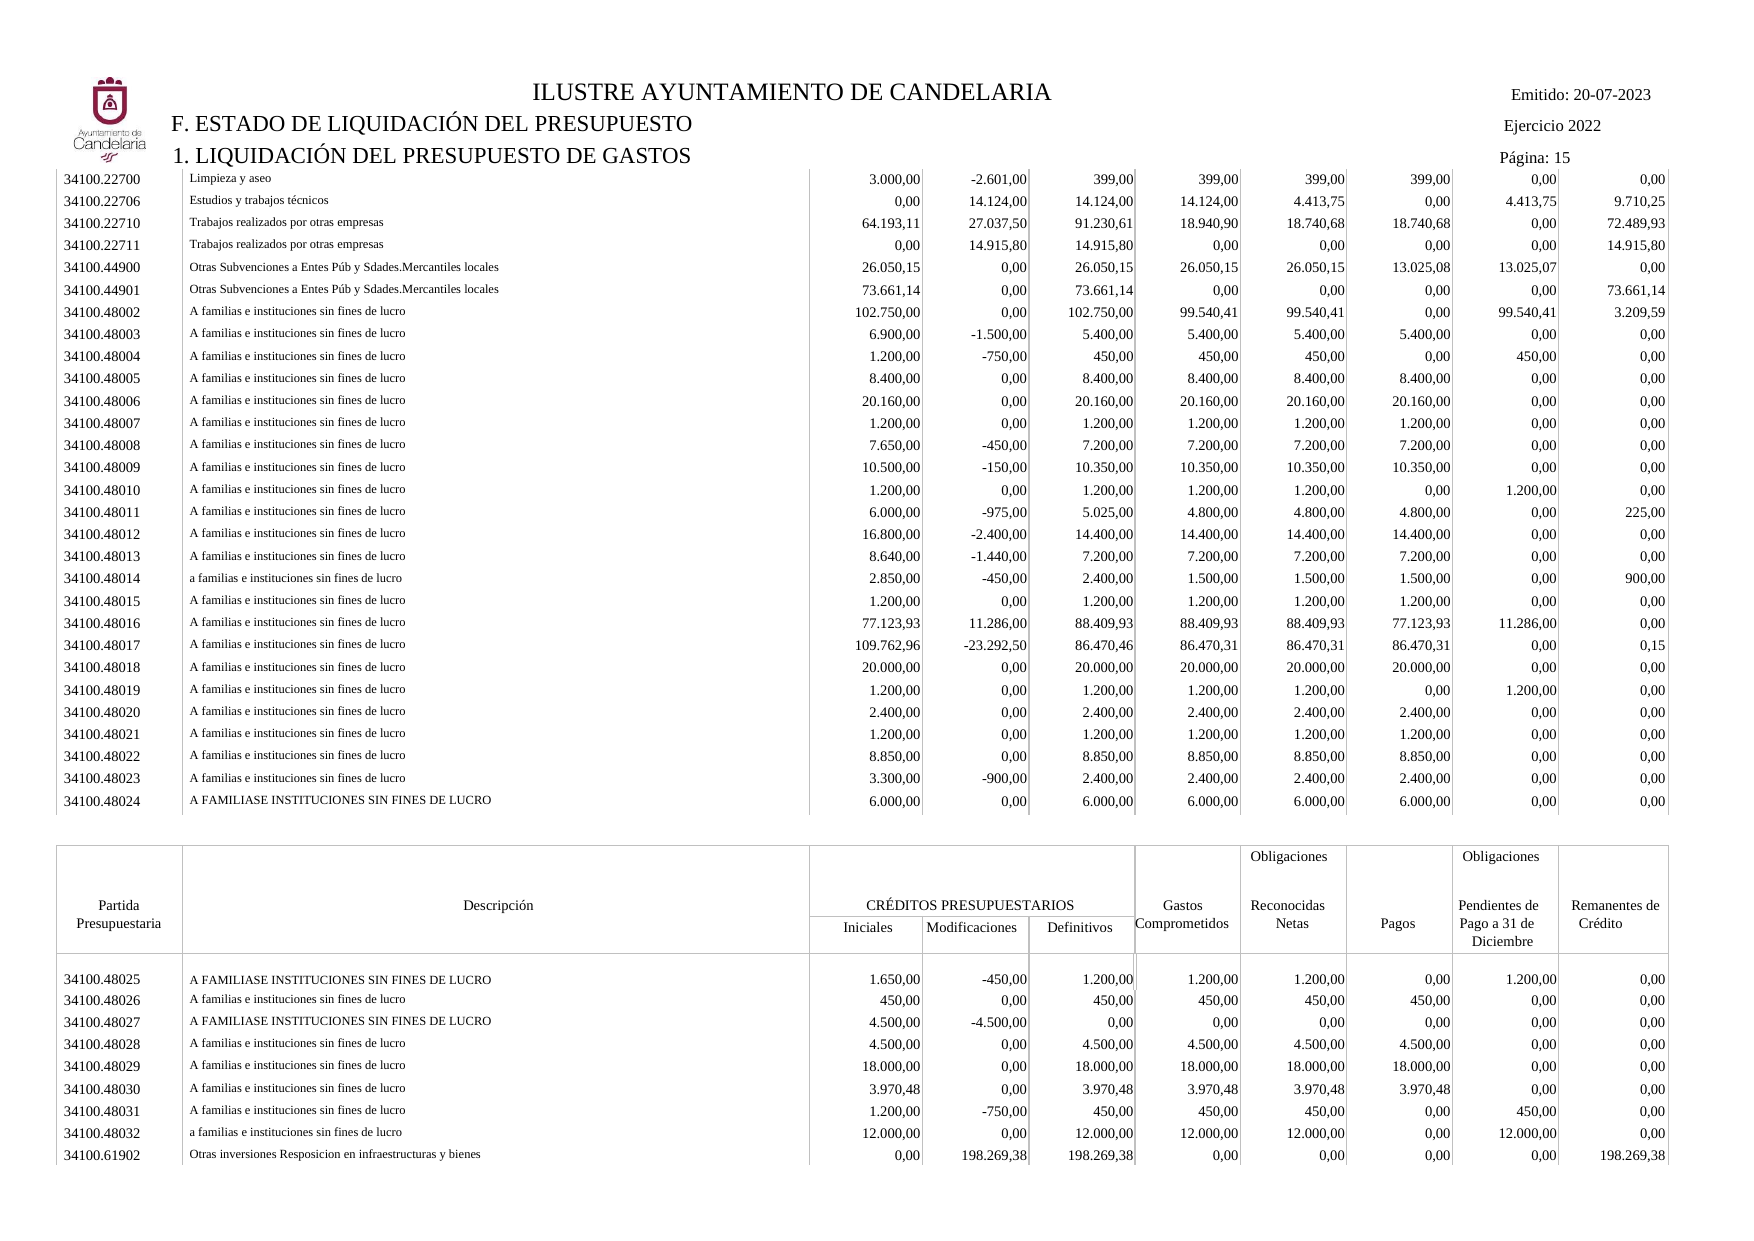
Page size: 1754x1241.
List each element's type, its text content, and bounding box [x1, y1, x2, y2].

table_cell 1.200,00 [1241, 480, 1346, 502]
table_cell Trabajos realizados por otras empresas [183, 236, 809, 258]
table_cell 12.000,00 [1136, 1123, 1240, 1145]
table_cell 34100.48011 [57, 502, 182, 524]
table_cell Definitivos [1030, 917, 1134, 952]
table_cell 34100.48027 [57, 1012, 182, 1034]
table_cell 0,00 [1559, 990, 1668, 1012]
table_cell 0,00 [1559, 169, 1668, 191]
table_cell 0,00 [1453, 1056, 1558, 1079]
table_cell 1.200,00 [1347, 724, 1452, 746]
table_cell 0,00 [810, 191, 922, 213]
table_cell 0,00 [1559, 391, 1668, 413]
table_cell 0,00 [1241, 1145, 1346, 1165]
table_cell A familias e instituciones sin fines de lucro [183, 369, 809, 391]
table_cell 1.200,00 [1241, 954, 1346, 990]
table_cell 34100.48032 [57, 1123, 182, 1145]
table_cell 18.000,00 [1136, 1056, 1240, 1079]
table_cell Reconocidas Netas [1241, 895, 1346, 952]
table_cell -1.500,00 [923, 325, 1028, 347]
table_cell 34100.48026 [57, 990, 182, 1012]
table_cell 10.350,00 [1241, 458, 1346, 480]
table_cell 7.200,00 [1241, 436, 1346, 458]
table_cell A familias e instituciones sin fines de lucro [183, 391, 809, 413]
table_cell 0,00 [1453, 280, 1558, 302]
table_cell 0,00 [1453, 591, 1558, 613]
table_cell 4.800,00 [1136, 502, 1240, 524]
table_cell 0,00 [1453, 458, 1558, 480]
table_cell A familias e instituciones sin fines de lucro [183, 302, 809, 324]
table_cell 0,00 [923, 658, 1028, 680]
table_cell 12.000,00 [1030, 1123, 1134, 1145]
table_cell Pendientes de Pago a 31 de Diciembre [1453, 895, 1558, 952]
table_cell 0,00 [1453, 214, 1558, 236]
table_cell 0,00 [923, 680, 1028, 702]
table_cell 8.850,00 [1136, 746, 1240, 769]
table_cell 0,00 [1559, 1034, 1668, 1056]
table_cell 34100.48021 [57, 724, 182, 746]
table_cell 14.124,00 [1030, 191, 1134, 213]
table_cell 0,00 [1453, 524, 1558, 547]
table_cell 14.400,00 [1347, 524, 1452, 547]
table_cell 8.640,00 [810, 547, 922, 569]
table_cell 7.200,00 [1030, 547, 1134, 569]
table_header Obligaciones [1453, 846, 1558, 895]
table_cell A familias e instituciones sin fines de lucro [183, 1034, 809, 1056]
table_cell 34100.48031 [57, 1101, 182, 1123]
table_cell 0,00 [1559, 1123, 1668, 1145]
table_cell 34100.48028 [57, 1034, 182, 1056]
table_cell 8.850,00 [810, 746, 922, 769]
table_cell 399,00 [1136, 169, 1240, 191]
table_cell 0,00 [1347, 680, 1452, 702]
table_cell 0,00 [1453, 769, 1558, 791]
table_cell A familias e instituciones sin fines de lucro [183, 591, 809, 613]
table_cell 0,00 [1559, 724, 1668, 746]
table_cell 18.940,90 [1136, 214, 1240, 236]
table_cell 34100.48014 [57, 569, 182, 591]
table_cell 0,00 [1453, 746, 1558, 769]
table_cell 0,00 [1453, 1145, 1558, 1165]
table_cell 1.200,00 [1241, 680, 1346, 702]
table_cell A familias e instituciones sin fines de lucro [183, 680, 809, 702]
table_cell 34100.48010 [57, 480, 182, 502]
table_cell 0,00 [923, 702, 1028, 724]
table_cell 399,00 [1241, 169, 1346, 191]
table_cell 6.000,00 [810, 791, 922, 815]
table_cell 91.230,61 [1030, 214, 1134, 236]
table_cell 1.200,00 [810, 480, 922, 502]
table_cell 34100.48004 [57, 347, 182, 369]
table_cell -975,00 [923, 502, 1028, 524]
table_cell 20.160,00 [1136, 391, 1240, 413]
table_cell 450,00 [810, 990, 922, 1012]
table_cell 86.470,31 [1241, 635, 1346, 658]
table_cell 0,00 [923, 1034, 1028, 1056]
table_cell 1.200,00 [1030, 413, 1134, 436]
table_cell 0,00 [923, 990, 1028, 1012]
table_cell 14.400,00 [1136, 524, 1240, 547]
table_cell 4.800,00 [1347, 502, 1452, 524]
table_cell 0,00 [1453, 569, 1558, 591]
table_cell 20.000,00 [1347, 658, 1452, 680]
table_cell 5.400,00 [1136, 325, 1240, 347]
table_cell 16.800,00 [810, 524, 922, 547]
table_cell 88.409,93 [1136, 613, 1240, 635]
table_cell 14.915,80 [1559, 236, 1668, 258]
table_cell 4.500,00 [1136, 1034, 1240, 1056]
table_cell 0,00 [923, 391, 1028, 413]
table_cell 1.200,00 [810, 724, 922, 746]
table_cell 7.200,00 [1136, 547, 1240, 569]
table_cell 34100.48009 [57, 458, 182, 480]
table_cell 0,00 [1453, 658, 1558, 680]
table_cell 0,00 [1559, 613, 1668, 635]
table_cell 18.000,00 [1347, 1056, 1452, 1079]
table_cell 0,00 [1559, 458, 1668, 480]
table_cell 4.500,00 [810, 1034, 922, 1056]
table_cell 12.000,00 [1241, 1123, 1346, 1145]
table_cell 1.500,00 [1241, 569, 1346, 591]
table_cell 0,00 [923, 791, 1028, 815]
table_cell 8.400,00 [1136, 369, 1240, 391]
table_cell 18.000,00 [1030, 1056, 1134, 1079]
table_cell 1.200,00 [810, 591, 922, 613]
table_cell Gastos Comprometidos [1136, 895, 1240, 952]
table_cell 8.850,00 [1241, 746, 1346, 769]
table_cell 8.400,00 [1241, 369, 1346, 391]
table_cell 0,00 [1453, 724, 1558, 746]
table_cell 0,00 [923, 1056, 1028, 1079]
table_cell 0,00 [1453, 1012, 1558, 1034]
table_cell 6.000,00 [1347, 791, 1452, 815]
table_cell A familias e instituciones sin fines de lucro [183, 524, 809, 547]
table_cell 0,00 [1559, 658, 1668, 680]
table_cell 34100.48013 [57, 547, 182, 569]
table_cell 1.500,00 [1136, 569, 1240, 591]
table_cell 13.025,08 [1347, 258, 1452, 280]
table_cell 1.200,00 [1453, 954, 1558, 990]
table_cell -150,00 [923, 458, 1028, 480]
table_cell A familias e instituciones sin fines de lucro [183, 724, 809, 746]
table_cell -23.292,50 [923, 635, 1028, 658]
table_cell 1.200,00 [1136, 724, 1240, 746]
table_cell 1.650,00 [810, 954, 922, 990]
table_cell A familias e instituciones sin fines de lucro [183, 547, 809, 569]
table_cell 0,00 [1347, 191, 1452, 213]
table_cell 27.037,50 [923, 214, 1028, 236]
table_cell 6.000,00 [1136, 791, 1240, 815]
table_cell 0,00 [1559, 413, 1668, 436]
table_cell 5.025,00 [1030, 502, 1134, 524]
table_cell A familias e instituciones sin fines de lucro [183, 436, 809, 458]
table_cell 0,00 [1559, 480, 1668, 502]
table_cell 1.200,00 [1347, 413, 1452, 436]
table_cell A familias e instituciones sin fines de lucro [183, 635, 809, 658]
table_cell 0,00 [1453, 169, 1558, 191]
table_cell 0,00 [1559, 524, 1668, 547]
table_cell 1.200,00 [810, 413, 922, 436]
table_cell 5.400,00 [1030, 325, 1134, 347]
table_cell 73.661,14 [1030, 280, 1134, 302]
table_cell 0,00 [1559, 258, 1668, 280]
table_cell 0,00 [923, 724, 1028, 746]
table_cell 0,00 [923, 591, 1028, 613]
table_cell 2.400,00 [1030, 569, 1134, 591]
table_cell 99.540,41 [1241, 302, 1346, 324]
table_cell 7.650,00 [810, 436, 922, 458]
table_header Obligaciones [1241, 846, 1346, 895]
table_cell 6.900,00 [810, 325, 922, 347]
table_cell 0,00 [1453, 990, 1558, 1012]
table_cell 8.400,00 [810, 369, 922, 391]
table_cell -750,00 [923, 1101, 1028, 1123]
table_cell 72.489,93 [1559, 214, 1668, 236]
table_cell 34100.22706 [57, 191, 182, 213]
table_header [1559, 846, 1668, 895]
table_cell 198.269,38 [1030, 1145, 1134, 1165]
table_cell 4.413,75 [1453, 191, 1558, 213]
table_cell 450,00 [1453, 1101, 1558, 1123]
table_cell 8.850,00 [1030, 746, 1134, 769]
table_cell 8.400,00 [1347, 369, 1452, 391]
table_cell 0,00 [810, 1145, 922, 1165]
table_cell 0,00 [923, 369, 1028, 391]
table_cell Trabajos realizados por otras empresas [183, 214, 809, 236]
table_cell 0,00 [1453, 413, 1558, 436]
table_cell 0,00 [1453, 502, 1558, 524]
table_cell 1.200,00 [1030, 480, 1134, 502]
table_cell 7.200,00 [1347, 436, 1452, 458]
table_cell 18.000,00 [1241, 1056, 1346, 1079]
table_header [57, 846, 182, 895]
table_cell 0,00 [1453, 791, 1558, 815]
table_cell 0,00 [1559, 1056, 1668, 1079]
table_cell Partida Presupuestaria [57, 895, 182, 952]
table_cell 1.200,00 [1136, 413, 1240, 436]
table_cell 1.200,00 [810, 680, 922, 702]
table_cell A FAMILIASE INSTITUCIONES SIN FINES DE LUCRO [183, 1012, 809, 1034]
table_cell 34100.48019 [57, 680, 182, 702]
table_cell A familias e instituciones sin fines de lucro [183, 990, 809, 1012]
table_cell 3.970,48 [1136, 1079, 1240, 1101]
table_cell 20.160,00 [1030, 391, 1134, 413]
table_cell 64.193,11 [810, 214, 922, 236]
table_header [183, 846, 809, 895]
table_cell 0,00 [1453, 635, 1558, 658]
table_cell 9.710,25 [1559, 191, 1668, 213]
table_cell 0,00 [1559, 954, 1668, 990]
table_cell 86.470,46 [1030, 635, 1134, 658]
table_cell 1.200,00 [1241, 591, 1346, 613]
table_cell 77.123,93 [810, 613, 922, 635]
table_cell 2.400,00 [1347, 702, 1452, 724]
table_cell 399,00 [1347, 169, 1452, 191]
table_cell 18.740,68 [1347, 214, 1452, 236]
table_cell 0,00 [1347, 1101, 1452, 1123]
table_cell 0,00 [1347, 280, 1452, 302]
table_cell -2.400,00 [923, 524, 1028, 547]
table_cell 73.661,14 [1559, 280, 1668, 302]
table_cell 11.286,00 [923, 613, 1028, 635]
table_cell 0,00 [1559, 547, 1668, 569]
table_cell 1.200,00 [1030, 954, 1133, 990]
table_cell A familias e instituciones sin fines de lucro [183, 1101, 809, 1123]
table_cell 2.400,00 [1030, 702, 1134, 724]
table_cell 2.400,00 [1136, 702, 1240, 724]
table_cell 0,00 [1453, 391, 1558, 413]
table_cell 450,00 [1030, 347, 1134, 369]
table_cell 34100.22710 [57, 214, 182, 236]
table_cell 1.200,00 [810, 1101, 922, 1123]
table_cell 7.200,00 [1136, 436, 1240, 458]
table_cell 0,00 [1030, 1012, 1134, 1034]
table_cell 4.500,00 [810, 1012, 922, 1034]
table_cell 0,00 [923, 746, 1028, 769]
table_cell 0,00 [1559, 1012, 1668, 1034]
table_cell 34100.48020 [57, 702, 182, 724]
table_cell 450,00 [1241, 1101, 1346, 1123]
table_cell 0,00 [923, 1079, 1028, 1101]
table_cell 1.200,00 [1453, 680, 1558, 702]
table_cell 450,00 [1136, 990, 1240, 1012]
table_cell 34100.44901 [57, 280, 182, 302]
table_cell 3.300,00 [810, 769, 922, 791]
table_cell 10.500,00 [810, 458, 922, 480]
table_cell 198.269,38 [923, 1145, 1028, 1165]
table_cell 0,00 [1453, 1034, 1558, 1056]
table_cell 34100.48029 [57, 1056, 182, 1079]
table_cell 11.286,00 [1453, 613, 1558, 635]
table_cell 34100.48008 [57, 436, 182, 458]
table_cell 0,00 [1559, 1079, 1668, 1101]
table_cell 3.970,48 [1241, 1079, 1346, 1101]
table_cell A familias e instituciones sin fines de lucro [183, 325, 809, 347]
table_cell 1.200,00 [1136, 680, 1240, 702]
table_cell 225,00 [1559, 502, 1668, 524]
table_header [1347, 846, 1452, 895]
table_cell 0,00 [810, 236, 922, 258]
table_cell 1.500,00 [1347, 569, 1452, 591]
table_cell A familias e instituciones sin fines de lucro [183, 613, 809, 635]
table_cell 0,00 [1453, 1079, 1558, 1101]
table_cell 3.970,48 [1347, 1079, 1452, 1101]
table_cell 450,00 [1453, 347, 1558, 369]
table_cell 0,00 [923, 413, 1028, 436]
table_cell 450,00 [1136, 347, 1240, 369]
table_cell 450,00 [1030, 1101, 1134, 1123]
table_cell 20.160,00 [1347, 391, 1452, 413]
table_cell 26.050,15 [1030, 258, 1134, 280]
table_cell 0,00 [1559, 369, 1668, 391]
table_cell -4.500,00 [923, 1012, 1028, 1034]
table_cell 2.400,00 [1136, 769, 1240, 791]
table_cell 8.400,00 [1030, 369, 1134, 391]
table_cell 0,00 [1347, 347, 1452, 369]
table_cell 3.000,00 [810, 169, 922, 191]
table_cell A familias e instituciones sin fines de lucro [183, 769, 809, 791]
table_cell Descripción [183, 895, 809, 952]
table_cell 1.200,00 [1241, 413, 1346, 436]
table_cell Otras Subvenciones a Entes Púb y Sdades.Mercantiles locales [183, 258, 809, 280]
table_cell 2.400,00 [1347, 769, 1452, 791]
table_cell 34100.48015 [57, 591, 182, 613]
table_cell 77.123,93 [1347, 613, 1452, 635]
table_cell 0,00 [1559, 436, 1668, 458]
table_cell 12.000,00 [1453, 1123, 1558, 1145]
table_cell -900,00 [923, 769, 1028, 791]
table_cell -1.440,00 [923, 547, 1028, 569]
table_cell 1.200,00 [1453, 480, 1558, 502]
table_cell 18.740,68 [1241, 214, 1346, 236]
table_cell 0,00 [1559, 746, 1668, 769]
table_cell 102.750,00 [1030, 302, 1134, 324]
table_cell -750,00 [923, 347, 1028, 369]
table_cell 0,00 [1559, 769, 1668, 791]
table_cell 1.200,00 [1347, 591, 1452, 613]
table_cell -450,00 [923, 954, 1028, 990]
table_cell 20.000,00 [1136, 658, 1240, 680]
table_cell 3.970,48 [1030, 1079, 1134, 1101]
table_cell 6.000,00 [810, 502, 922, 524]
table_cell 34100.48018 [57, 658, 182, 680]
table_cell 4.500,00 [1241, 1034, 1346, 1056]
table_cell 1.200,00 [1030, 680, 1134, 702]
table_cell Modificaciones [923, 917, 1028, 952]
table_cell 34100.48017 [57, 635, 182, 658]
table_cell 5.400,00 [1347, 325, 1452, 347]
table_cell 2.400,00 [1241, 702, 1346, 724]
table_cell 0,15 [1559, 635, 1668, 658]
table_cell 0,00 [1136, 280, 1240, 302]
table_cell 1.200,00 [1030, 591, 1134, 613]
table_cell 8.850,00 [1347, 746, 1452, 769]
table_cell A FAMILIASE INSTITUCIONES SIN FINES DE LUCRO [183, 954, 809, 990]
table_cell Otras Subvenciones a Entes Púb y Sdades.Mercantiles locales [183, 280, 809, 302]
table_cell 0,00 [1347, 1123, 1452, 1145]
table_cell A familias e instituciones sin fines de lucro [183, 458, 809, 480]
table_header [1136, 846, 1240, 895]
table_cell A familias e instituciones sin fines de lucro [183, 746, 809, 769]
table_cell 1.200,00 [1137, 954, 1240, 990]
table_cell 34100.48007 [57, 413, 182, 436]
table_cell 0,00 [923, 258, 1028, 280]
table_cell 34100.22711 [57, 236, 182, 258]
table_cell 20.000,00 [1030, 658, 1134, 680]
table_cell 0,00 [923, 1123, 1028, 1145]
table_cell 0,00 [1559, 325, 1668, 347]
table_cell 2.400,00 [1030, 769, 1134, 791]
table_cell A familias e instituciones sin fines de lucro [183, 502, 809, 524]
table_cell A FAMILIASE INSTITUCIONES SIN FINES DE LUCRO [183, 791, 809, 815]
table_cell 34100.48003 [57, 325, 182, 347]
table_cell -2.601,00 [923, 169, 1028, 191]
table_cell 3.209,59 [1559, 302, 1668, 324]
table_cell 0,00 [923, 480, 1028, 502]
table_cell 0,00 [1453, 236, 1558, 258]
table_cell A familias e instituciones sin fines de lucro [183, 347, 809, 369]
table_cell 7.200,00 [1241, 547, 1346, 569]
table_cell 34100.48022 [57, 746, 182, 769]
table_cell 34100.48023 [57, 769, 182, 791]
table_cell A familias e instituciones sin fines de lucro [183, 702, 809, 724]
table_cell -450,00 [923, 569, 1028, 591]
table_cell 109.762,96 [810, 635, 922, 658]
table_cell 34100.61902 [57, 1145, 182, 1165]
table_cell 0,00 [1241, 1012, 1346, 1034]
table_cell A familias e instituciones sin fines de lucro [183, 413, 809, 436]
table_cell 0,00 [1453, 702, 1558, 724]
table_cell 0,00 [1347, 236, 1452, 258]
table_cell 1.200,00 [1136, 591, 1240, 613]
table_cell a familias e instituciones sin fines de lucro [183, 569, 809, 591]
table_cell 399,00 [1030, 169, 1134, 191]
table_cell 0,00 [1347, 1012, 1452, 1034]
table_cell 14.124,00 [923, 191, 1028, 213]
table_cell 2.850,00 [810, 569, 922, 591]
table_cell 34100.48024 [57, 791, 182, 815]
table_cell Iniciales [810, 917, 922, 952]
table_cell Remanentes de Crédito [1559, 895, 1668, 952]
table_cell 7.200,00 [1030, 436, 1134, 458]
table_cell 34100.48025 [57, 954, 182, 990]
table_cell 0,00 [1136, 1012, 1240, 1034]
table_cell 14.124,00 [1136, 191, 1240, 213]
table_cell 0,00 [1453, 436, 1558, 458]
table_cell 0,00 [923, 280, 1028, 302]
table_cell 34100.48016 [57, 613, 182, 635]
table_cell 0,00 [1136, 236, 1240, 258]
table_cell 34100.44900 [57, 258, 182, 280]
table_cell 99.540,41 [1136, 302, 1240, 324]
table_cell 6.000,00 [1030, 791, 1134, 815]
table_cell a familias e instituciones sin fines de lucro [183, 1123, 809, 1145]
table_cell 34100.48012 [57, 524, 182, 547]
table_cell 34100.48002 [57, 302, 182, 324]
table_cell 0,00 [1347, 302, 1452, 324]
table_cell 34100.48006 [57, 391, 182, 413]
table_cell 4.413,75 [1241, 191, 1346, 213]
table_cell 14.915,80 [923, 236, 1028, 258]
table_cell 0,00 [1559, 702, 1668, 724]
table_cell 0,00 [1559, 347, 1668, 369]
table_cell A familias e instituciones sin fines de lucro [183, 480, 809, 502]
table_cell 450,00 [1241, 990, 1346, 1012]
table_cell 450,00 [1347, 990, 1452, 1012]
table_cell 5.400,00 [1241, 325, 1346, 347]
table_cell 10.350,00 [1030, 458, 1134, 480]
table_cell 0,00 [1347, 954, 1452, 990]
table_cell 0,00 [1559, 791, 1668, 815]
table_cell 1.200,00 [1241, 724, 1346, 746]
table_cell 99.540,41 [1453, 302, 1558, 324]
table_cell 34100.22700 [57, 169, 182, 191]
table_cell 0,00 [1559, 591, 1668, 613]
table_cell 0,00 [1347, 1145, 1452, 1165]
table_cell Otras inversiones Resposicion en infraestructuras y bienes [183, 1145, 809, 1165]
table_cell 88.409,93 [1030, 613, 1134, 635]
table_cell 20.000,00 [810, 658, 922, 680]
table_cell 10.350,00 [1347, 458, 1452, 480]
table_cell 102.750,00 [810, 302, 922, 324]
table_cell 450,00 [1241, 347, 1346, 369]
table_cell 26.050,15 [1136, 258, 1240, 280]
table_cell 10.350,00 [1136, 458, 1240, 480]
table_cell 6.000,00 [1241, 791, 1346, 815]
table_cell 0,00 [1136, 1145, 1240, 1165]
table_cell 20.160,00 [1241, 391, 1346, 413]
table_cell 14.915,80 [1030, 236, 1134, 258]
table_cell 18.000,00 [810, 1056, 922, 1079]
table_cell 14.400,00 [1030, 524, 1134, 547]
table_cell 20.000,00 [1241, 658, 1346, 680]
table_cell Pagos [1347, 895, 1452, 952]
table_cell 3.970,48 [810, 1079, 922, 1101]
table_cell 450,00 [1136, 1101, 1240, 1123]
table_cell 1.200,00 [1136, 480, 1240, 502]
table_cell 4.500,00 [1030, 1034, 1134, 1056]
table_cell 20.160,00 [810, 391, 922, 413]
table_cell 0,00 [1347, 480, 1452, 502]
table_cell 26.050,15 [810, 258, 922, 280]
table_cell Estudios y trabajos técnicos [183, 191, 809, 213]
table_cell 2.400,00 [1241, 769, 1346, 791]
table_cell 0,00 [1453, 547, 1558, 569]
table_cell 13.025,07 [1453, 258, 1558, 280]
table_cell 900,00 [1559, 569, 1668, 591]
table_cell 0,00 [1241, 236, 1346, 258]
table_cell 14.400,00 [1241, 524, 1346, 547]
table_cell 0,00 [1453, 369, 1558, 391]
table_cell 86.470,31 [1347, 635, 1452, 658]
table_cell 12.000,00 [810, 1123, 922, 1145]
table_cell Limpieza y aseo [183, 169, 809, 191]
table_cell 1.200,00 [810, 347, 922, 369]
table_cell 198.269,38 [1559, 1145, 1668, 1165]
table_cell 26.050,15 [1241, 258, 1346, 280]
table_cell 2.400,00 [810, 702, 922, 724]
table_cell 4.800,00 [1241, 502, 1346, 524]
table_header [810, 846, 1134, 895]
table_cell CRÉDITOS PRESUPUESTARIOS [810, 895, 1134, 916]
table_cell A familias e instituciones sin fines de lucro [183, 1056, 809, 1079]
table_cell 73.661,14 [810, 280, 922, 302]
table_cell 0,00 [1559, 680, 1668, 702]
table_cell 88.409,93 [1241, 613, 1346, 635]
table_cell 0,00 [1559, 1101, 1668, 1123]
table_cell -450,00 [923, 436, 1028, 458]
table_cell 7.200,00 [1347, 547, 1452, 569]
table_cell 0,00 [1241, 280, 1346, 302]
table_cell A familias e instituciones sin fines de lucro [183, 1079, 809, 1101]
table_cell 34100.48030 [57, 1079, 182, 1101]
table_cell 450,00 [1030, 990, 1134, 1012]
table_cell 34100.48005 [57, 369, 182, 391]
table_cell 4.500,00 [1347, 1034, 1452, 1056]
table_cell 86.470,31 [1136, 635, 1240, 658]
table_cell 1.200,00 [1030, 724, 1134, 746]
table_cell 0,00 [923, 302, 1028, 324]
table_cell A familias e instituciones sin fines de lucro [183, 658, 809, 680]
table_cell 0,00 [1453, 325, 1558, 347]
